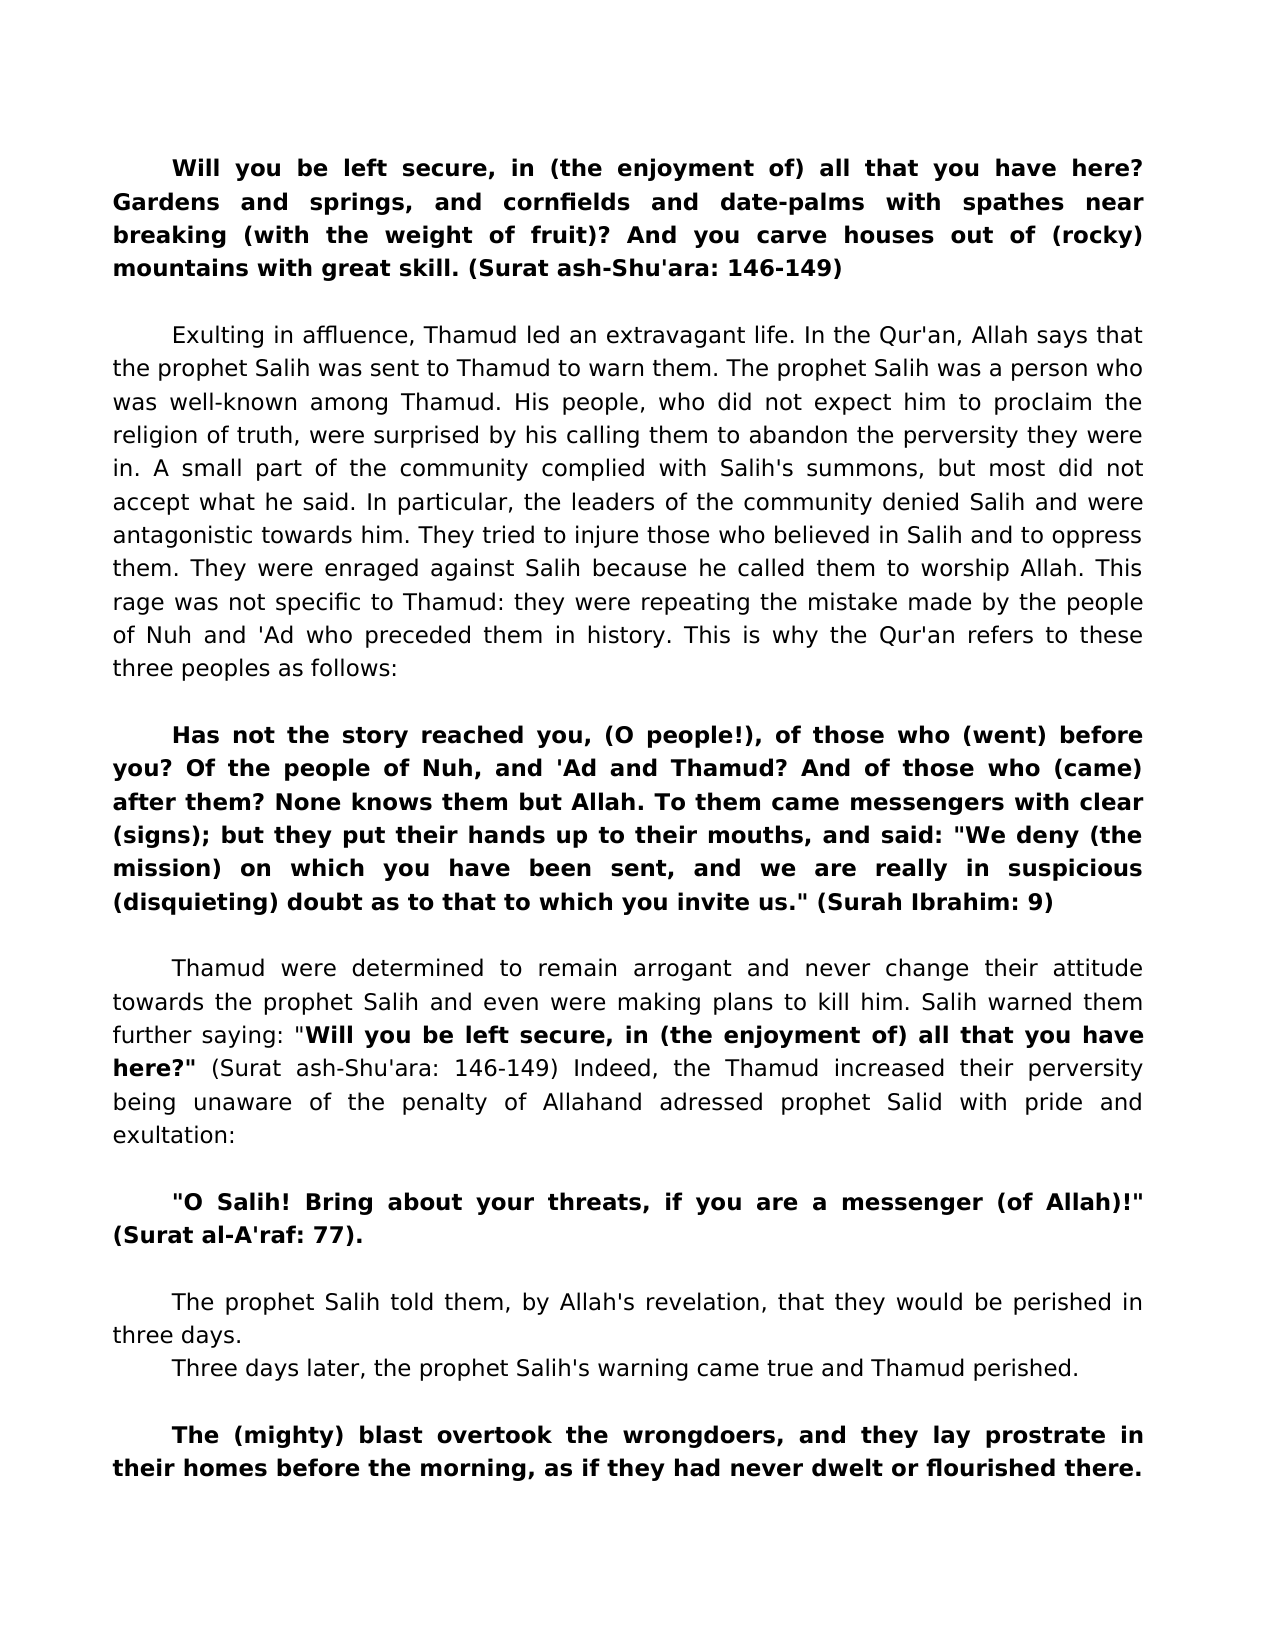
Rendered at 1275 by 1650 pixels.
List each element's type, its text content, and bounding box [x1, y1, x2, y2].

text "O Salih! Bring about your threats, if you are a messenger (of Allah)!" (Surat al-A'raf: 77). [112, 1183, 1145, 1250]
text Thamud were determined to remain arrogant and never change their attitude towards the prophet Salih and even were making plans to kill him. Salih warned them further saying: "Will you be left secure, in (the enjoyment of) all that you have here?" (Surat ash-Shu'ara: 146-149) Indeed, the Thamud increased their perversity being unaware of the penalty of Allahand adressed prophet Salid with pride and exultation: [112, 950, 1145, 1150]
text Exulting in affluence, Thamud led an extravagant life. In the Qur'an, Allah says that the prophet Salih was sent to Thamud to warn them. The prophet Salih was a person who was well-known among Thamud. His people, who did not expect him to proclaim the religion of truth, were surprised by his calling them to abandon the perversity they were in. A small part of the community complied with Salih's summons, but most did not accept what he said. In particular, the leaders of the community denied Salih and were antagonistic towards him. They tried to injure those who believed in Salih and to oppress them. They were enraged against Salih because he called them to worship Allah. This rage was not specific to Thamud: they were repeating the mistake made by the people of Nuh and 'Ad who preceded them in history. This is why the Qur'an refers to these three peoples as follows: [112, 317, 1145, 683]
text Will you be left secure, in (the enjoyment of) all that you have here? Gardens and springs, and cornfields and date-palms with spathes near breaking (with the weight of fruit)? And you carve houses out of (rocky) mountains with great skill. (Surat ash-Shu'ara: 146-149) [112, 150, 1145, 283]
text The prophet Salih told them, by Allah's revelation, that they would be perished in three days. [112, 1283, 1145, 1350]
text Three days later, the prophet Salih's warning came true and Thamud perished. [112, 1350, 1145, 1383]
text The (mighty) blast overtook the wrongdoers, and they lay prostrate in their homes before the morning, as if they had never dwelt or flourished there. [112, 1417, 1145, 1483]
text Has not the story reached you, (O people!), of those who (went) before you? Of the people of Nuh, and 'Ad and Thamud? And of those who (came) after them? None knows them but Allah. To them came messengers with clear (signs); but they put their hands up to their mouths, and said: "We deny (the mission) on which you have been sent, and we are really in suspicious (disquieting) doubt as to that to which you invite us." (Surah Ibrahim: 9) [112, 717, 1145, 917]
